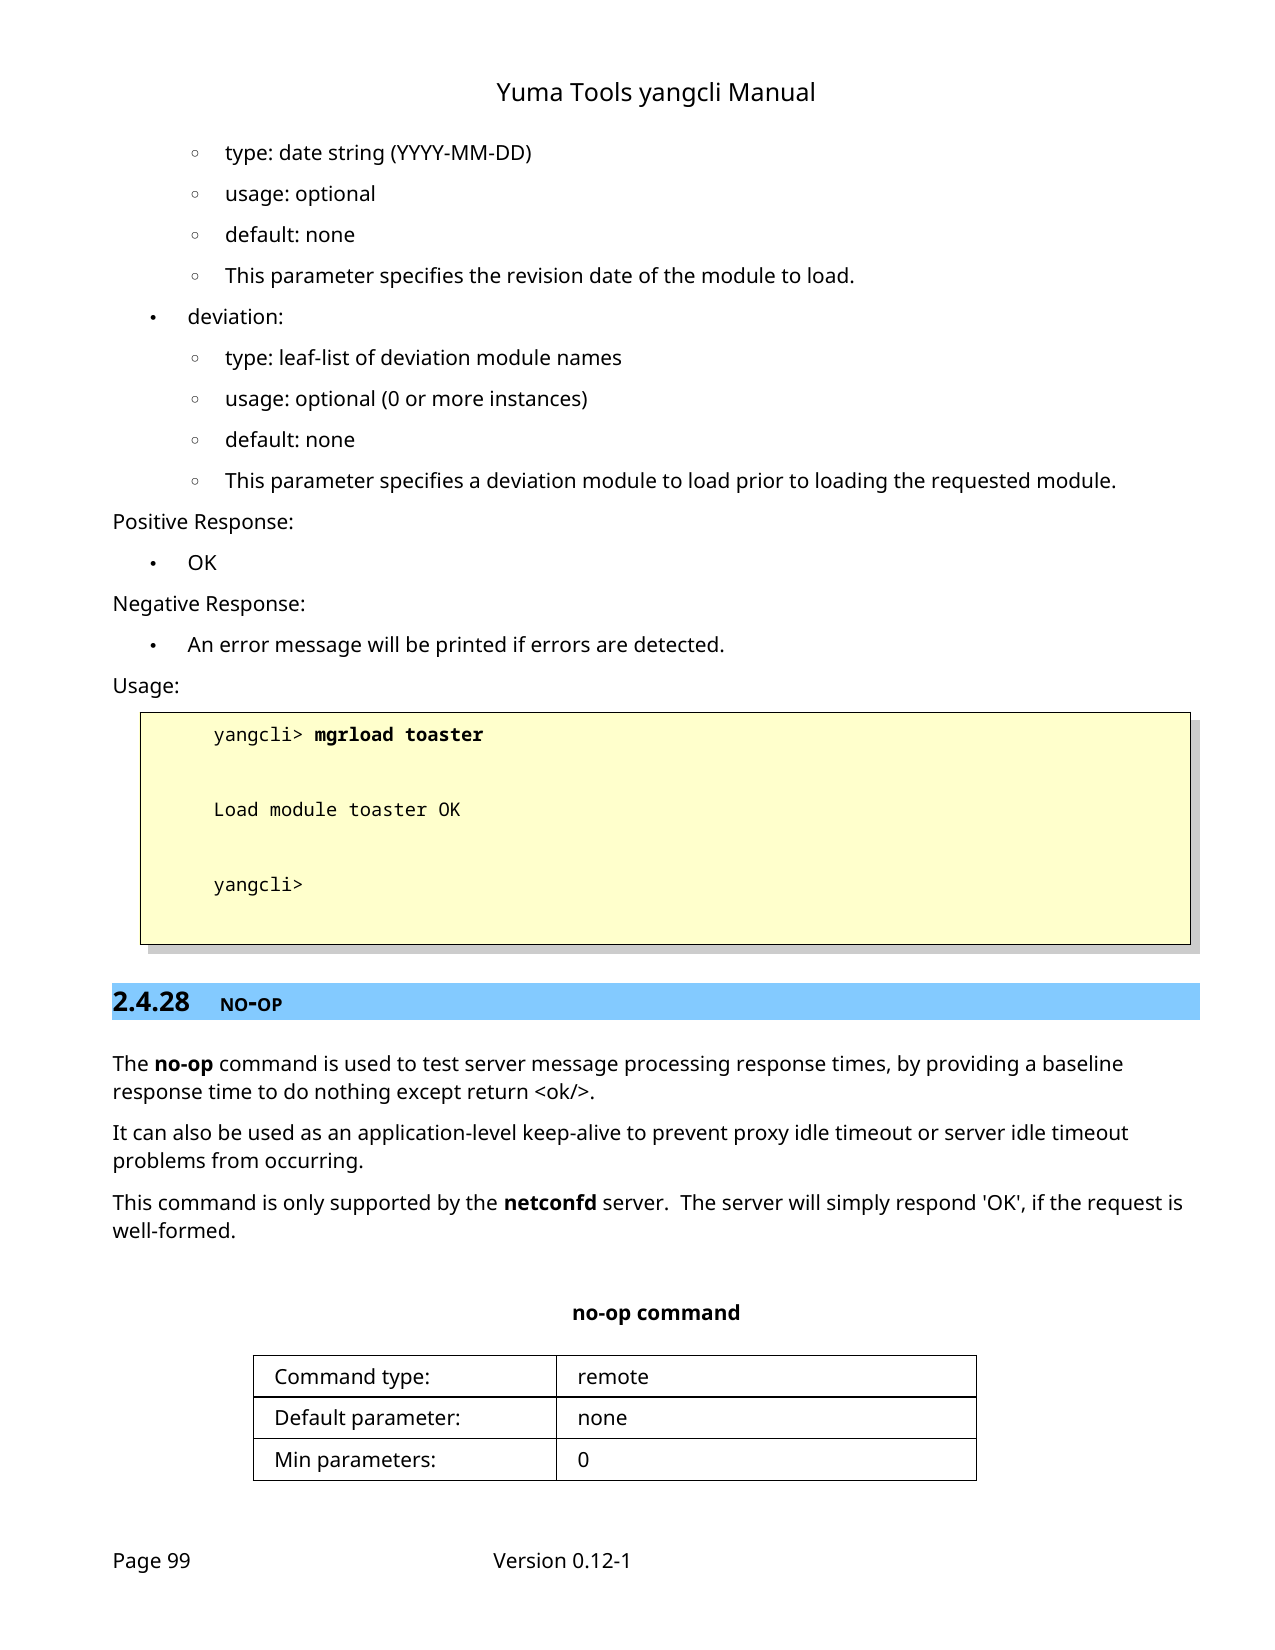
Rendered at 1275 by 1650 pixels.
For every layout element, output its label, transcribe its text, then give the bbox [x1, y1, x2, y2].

table_header Command type: [254, 1356, 556, 1396]
table_header remote [557, 1356, 976, 1396]
list deviation: [150, 302, 1200, 331]
list This parameter specifies the revision date of the module to load. [187, 261, 1200, 290]
text yangcli> [141, 862, 1190, 897]
list type: date string (YYYY-MM-DD) [187, 138, 1200, 167]
list usage: optional (0 or more instances) [187, 384, 1200, 413]
text Negative Response: [112, 589, 1200, 617]
table_cell Min parameters: [254, 1439, 556, 1479]
list type: leaf-list of deviation module names [187, 343, 1200, 372]
text The no-op command is used to test server message processing response times, by providing a baseline response time to do nothing except return <ok/>. [112, 1049, 1200, 1106]
list OK [150, 548, 1200, 576]
table_cell none [557, 1398, 976, 1438]
list default: none [187, 220, 1200, 249]
text Usage: [112, 671, 1200, 699]
table_cell 0 [557, 1439, 976, 1479]
list This parameter specifies a deviation module to load prior to loading the requested module. [187, 466, 1200, 494]
text Positive Response: [112, 507, 1200, 535]
list An error message will be printed if errors are detected. [150, 630, 1200, 658]
table_cell Default parameter: [254, 1398, 556, 1438]
text yangcli> mgrload toaster [141, 713, 1190, 747]
list default: none [187, 425, 1200, 453]
subtitle no-op [112, 983, 1200, 1020]
text It can also be used as an application-level keep-alive to prevent proxy idle timeout or server idle timeout problems from occurring. [112, 1118, 1200, 1175]
list usage: optional [187, 179, 1200, 208]
text This command is only supported by the netconfd server. The server will simply respond 'OK', if the request is well-formed. [112, 1188, 1200, 1244]
text Load module toaster OK [141, 787, 1190, 822]
subtitle no-op command [127, 1298, 1185, 1326]
